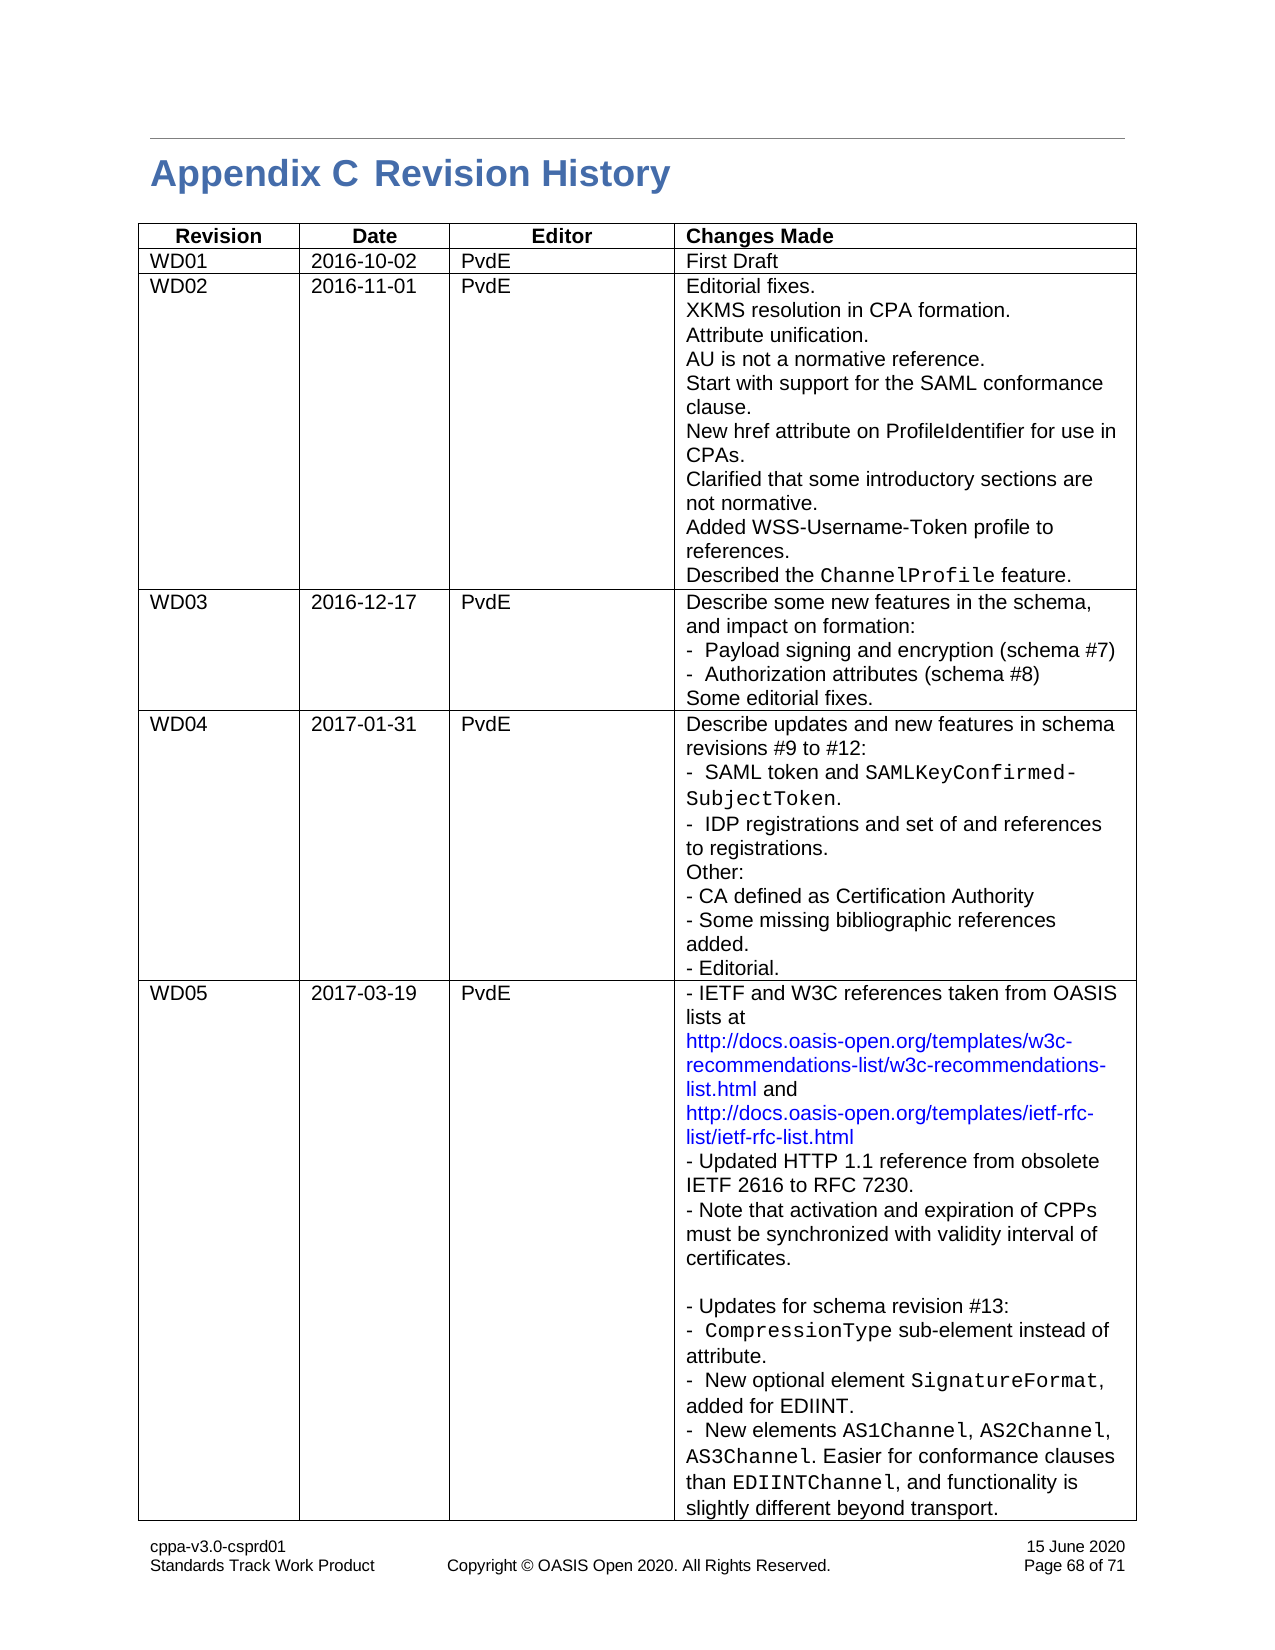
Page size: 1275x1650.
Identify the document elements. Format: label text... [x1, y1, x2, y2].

table_cell Describe some new features in the schema, and impact on formation: - Payload signing and encryption (schema #7) - Authorization attributes (schema #8) Some editorial fixes. [675, 590, 1136, 710]
table_cell Editorial fixes. XKMS resolution in CPA formation. Attribute unification. AU is not a normative reference. Start with support for the SAML conformance clause. New href attribute on ProfileIdentifier for use in CPAs. Clarified that some introductory sections are not normative. Added WSS-Username-Token profile to references. Described the ChannelProfile feature. [675, 274, 1136, 589]
table_header Revision [139, 224, 299, 248]
table_cell PvdE [450, 711, 674, 980]
table_cell 2017-01-31 [300, 711, 449, 980]
table_cell PvdE [450, 981, 674, 1520]
table_cell 2016-12-17 [300, 590, 449, 710]
table_cell 2016-11-01 [300, 274, 449, 589]
table_cell First Draft [675, 249, 1136, 273]
table_cell PvdE [450, 590, 674, 710]
table_header Date [300, 224, 449, 248]
table_cell - IETF and W3C references taken from OASIS lists at http://docs.oasis-open.org/templates/w3c-recommendations-list/w3c-recommendations-list.html and http://docs.oasis-open.org/templates/ietf-rfc-list/ietf-rfc-list.html - Updated HTTP 1.1 reference from obsolete IETF 2616 to RFC 7230. - Note that activation and expiration of CPPs must be synchronized with validity interval of certificates. - Updates for schema revision #13: - CompressionType sub-element instead of attribute. - New optional element SignatureFormat, added for EDIINT. - New elements AS1Channel, AS2Channel, AS3Channel. Easier for conformance clauses than EDIINTChannel, and functionality is slightly different beyond transport. [675, 981, 1136, 1520]
table_cell WD05 [139, 981, 299, 1520]
table_header Editor [450, 224, 674, 248]
subtitle Revision History [150, 139, 1125, 194]
table_cell WD02 [139, 274, 299, 589]
table_cell PvdE [450, 249, 674, 273]
table_cell 2017-03-19 [300, 981, 449, 1520]
table_cell WD01 [139, 249, 299, 273]
table_cell PvdE [450, 274, 674, 589]
table_cell Describe updates and new features in schema revisions #9 to #12: - SAML token and SAMLKeyConfirmed­SubjectToken. - IDP registrations and set of and references to registrations. Other: - CA defined as Certification Authority - Some missing bibliographic references added. - Editorial. [675, 711, 1136, 980]
table_cell WD04 [139, 711, 299, 980]
table_header Changes Made [675, 224, 1136, 248]
table_cell 2016-10-02 [300, 249, 449, 273]
table_cell WD03 [139, 590, 299, 710]
